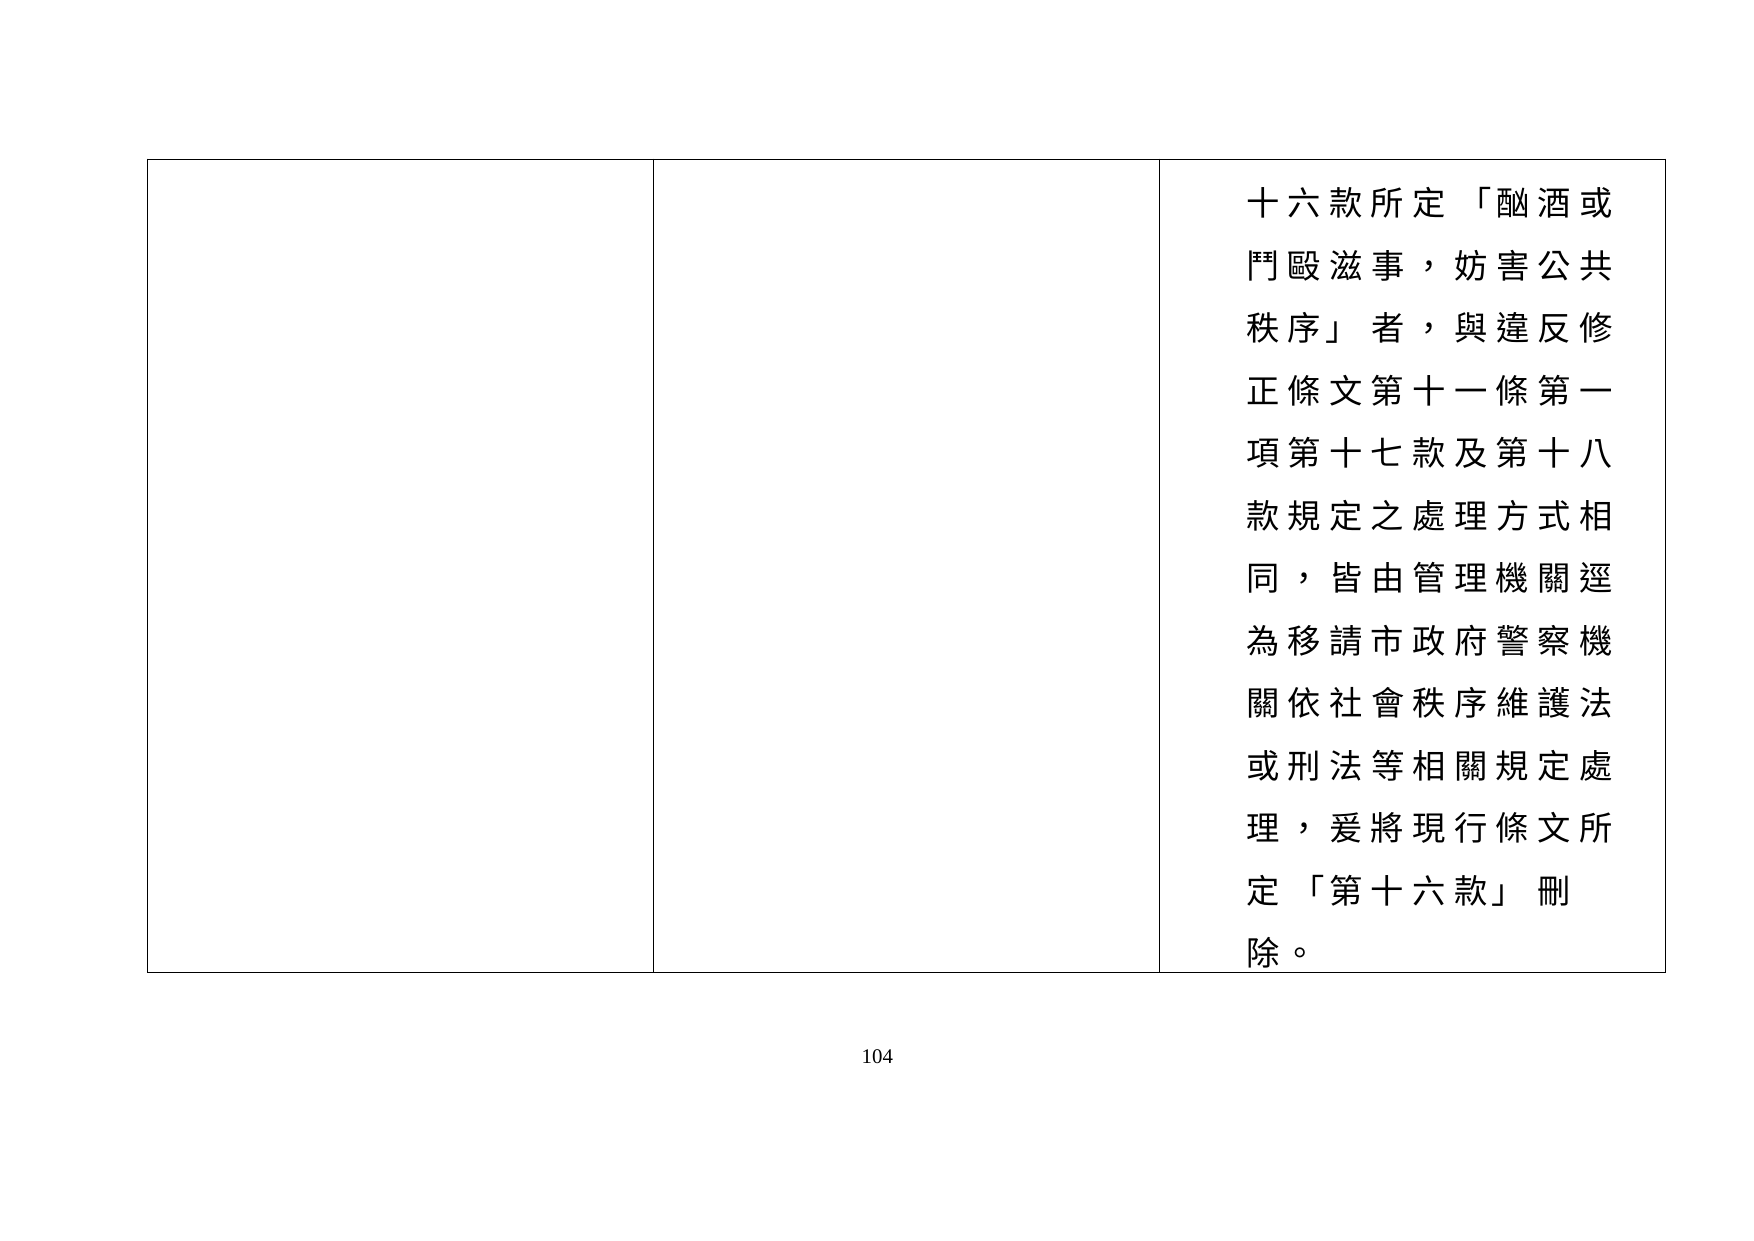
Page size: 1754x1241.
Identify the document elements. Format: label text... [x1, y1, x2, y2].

table_cell 十六款所定「酗酒或鬥毆滋事，妨害公共秩序」者，與違反修正條文第十一條第一項第十七款及第十八款規定之處理方式相同，皆由管理機關逕為移請市政府警察機關依社會秩序維護法或刑法等相關規定處理，爰將現行條文所定「第十六款」刪除。 [1160, 160, 1665, 972]
table_cell [148, 160, 653, 972]
table_cell [654, 160, 1159, 972]
